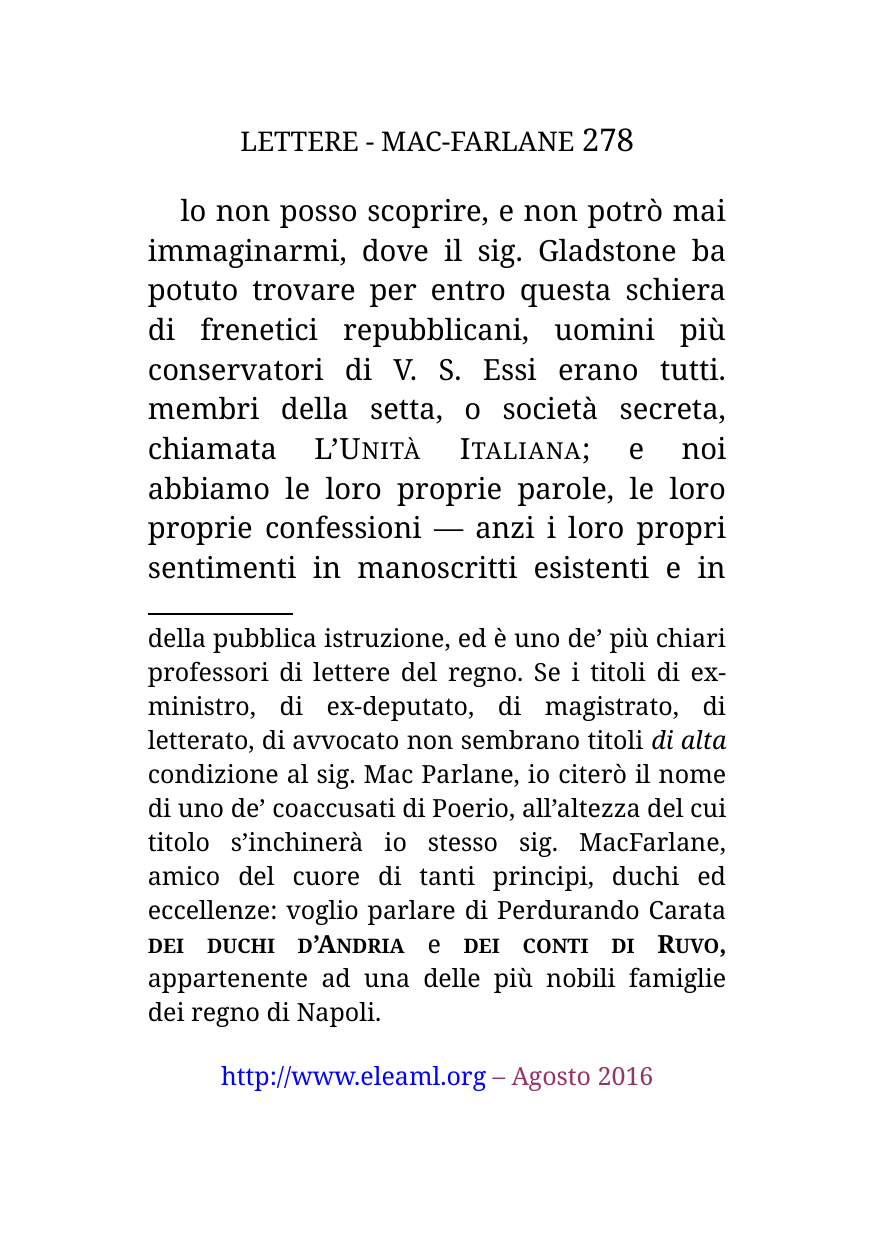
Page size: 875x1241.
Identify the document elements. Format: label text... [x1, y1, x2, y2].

text della pubblica istruzione, ed è uno de’ più chiari professori di lettere del regno. Se i titoli di ex-ministro, di ex-deputato, di magistrato, di letterato, di avvocato non sembrano titoli di alta condizione al sig. Mac Parlane, io citerò il nome di uno de’ coaccusati di Poerio, all’altezza del cui titolo s’inchinerà io stesso sig. MacFarlane, amico del cuore di tanti principi, duchi ed eccellenze: voglio parlare di Perdurando Carata dei duchi d’Andria e dei conti di Ruvo, appartenente ad una delle più nobili famiglie dei regno di Napoli. [148, 620, 726, 1029]
text lo non posso scoprire, e non potrò mai immaginarmi, dove il sig. Gladstone ba potuto trovare per entro questa schiera di frenetici repubblicani, uomini più conservatori di V. S. Essi erano tutti. membri della setta, o società secreta, chiamata L’Unità Italiana; e noi abbiamo le loro proprie parole, le loro proprie confessioni — anzi i loro propri sentimenti in manoscritti esistenti e in [148, 190, 726, 587]
